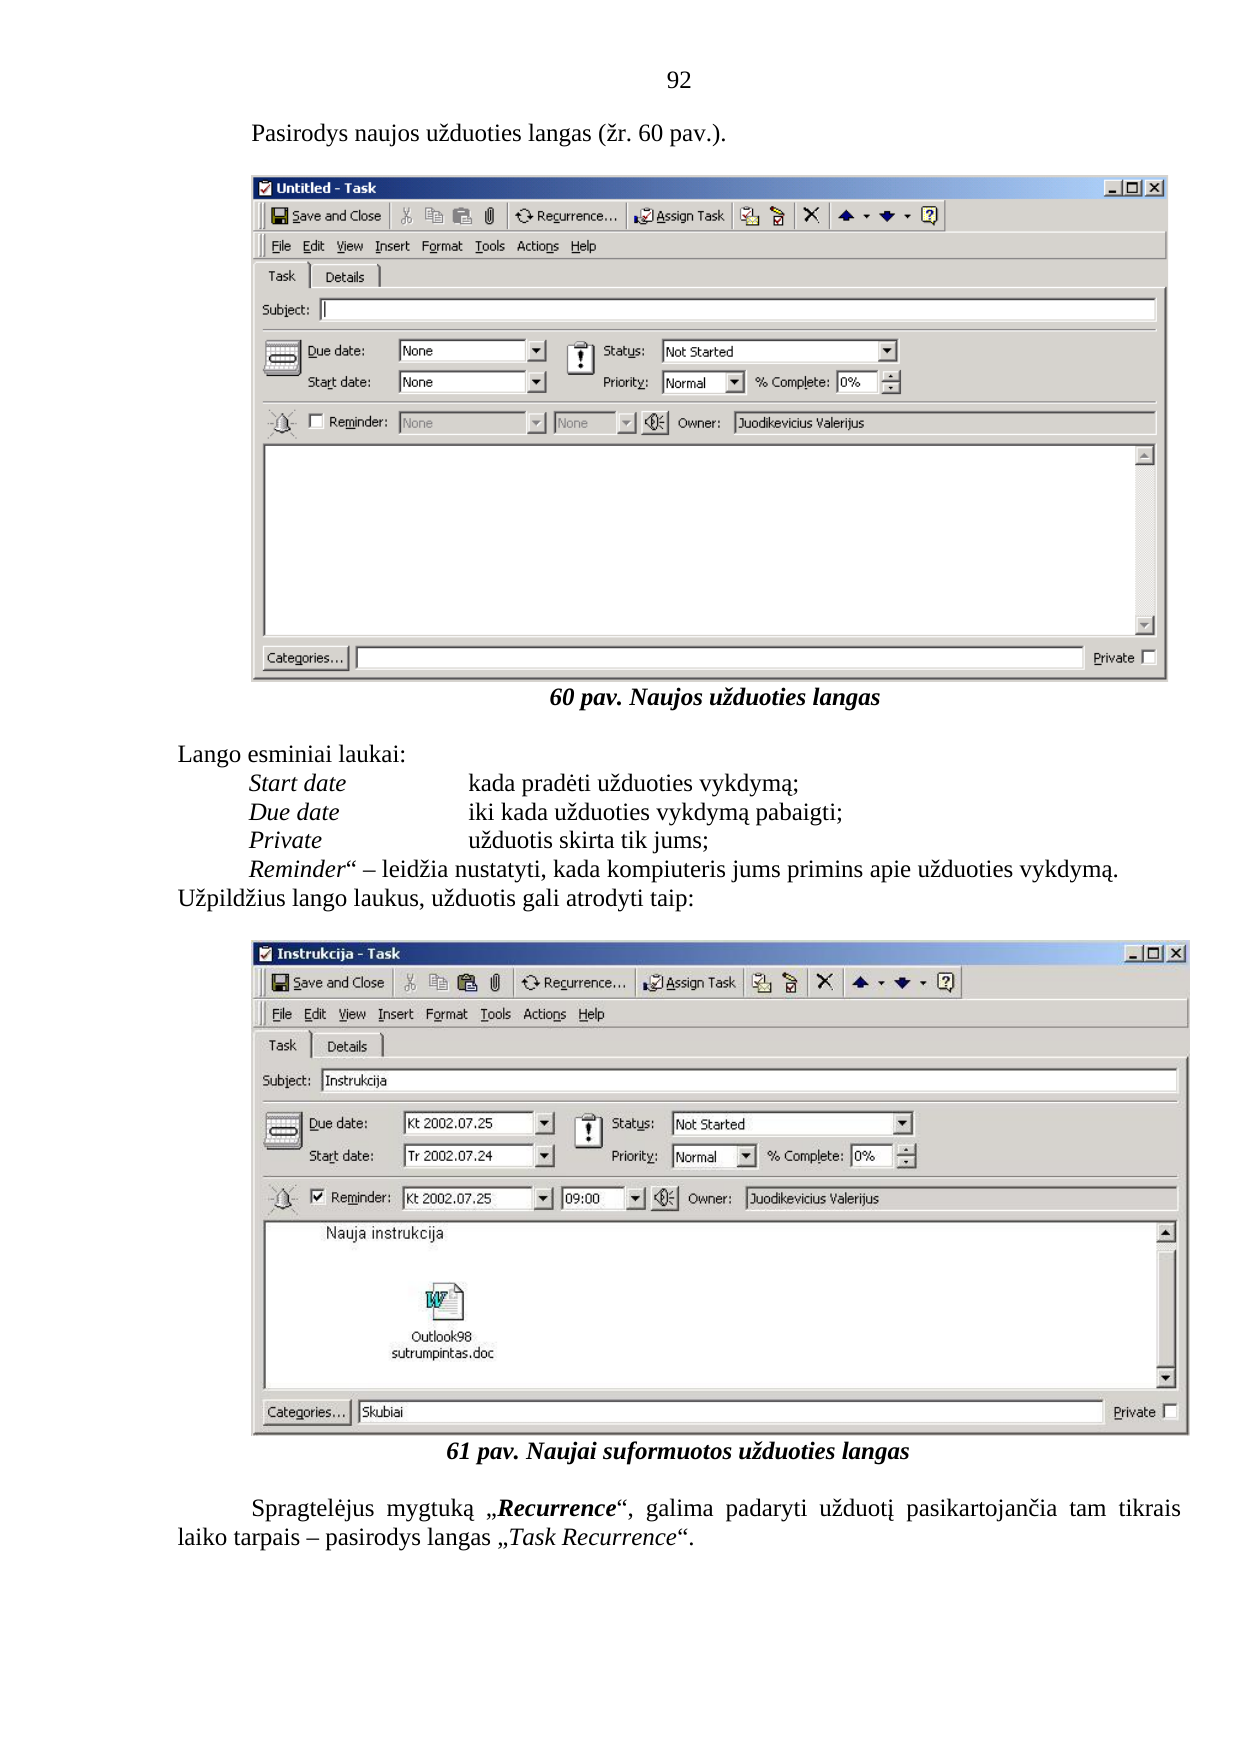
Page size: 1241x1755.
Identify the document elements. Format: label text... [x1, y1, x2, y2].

text Start date kada pradėti užduoties vykdymą; [177, 768, 1181, 797]
text Pasirodys naujos užduoties langas (žr. 60 pav.). [177, 118, 1181, 147]
text 60 pav. Naujos užduoties langas [177, 682, 1181, 711]
text 61 pav. Naujai suformuotos užduoties langas [177, 1436, 1181, 1465]
text Reminder“ – leidžia nustatyti, kada kompiuteris jums primins apie užduoties vykdymą. [177, 854, 1181, 883]
text Lango esminiai laukai: [177, 739, 1181, 768]
text Private užduotis skirta tik jums; [177, 826, 1181, 854]
text Due date iki kada užduoties vykdymą pabaigti; [177, 797, 1181, 826]
text Užpildžius lango laukus, užduotis gali atrodyti taip: [177, 883, 1181, 912]
text Spragtelėjus mygtuką „Recurrence“, galima padaryti užduotį pasikartojančia tam tikrais laiko tarpais – pasirodys langas „Task Recurrence“. [177, 1493, 1181, 1551]
